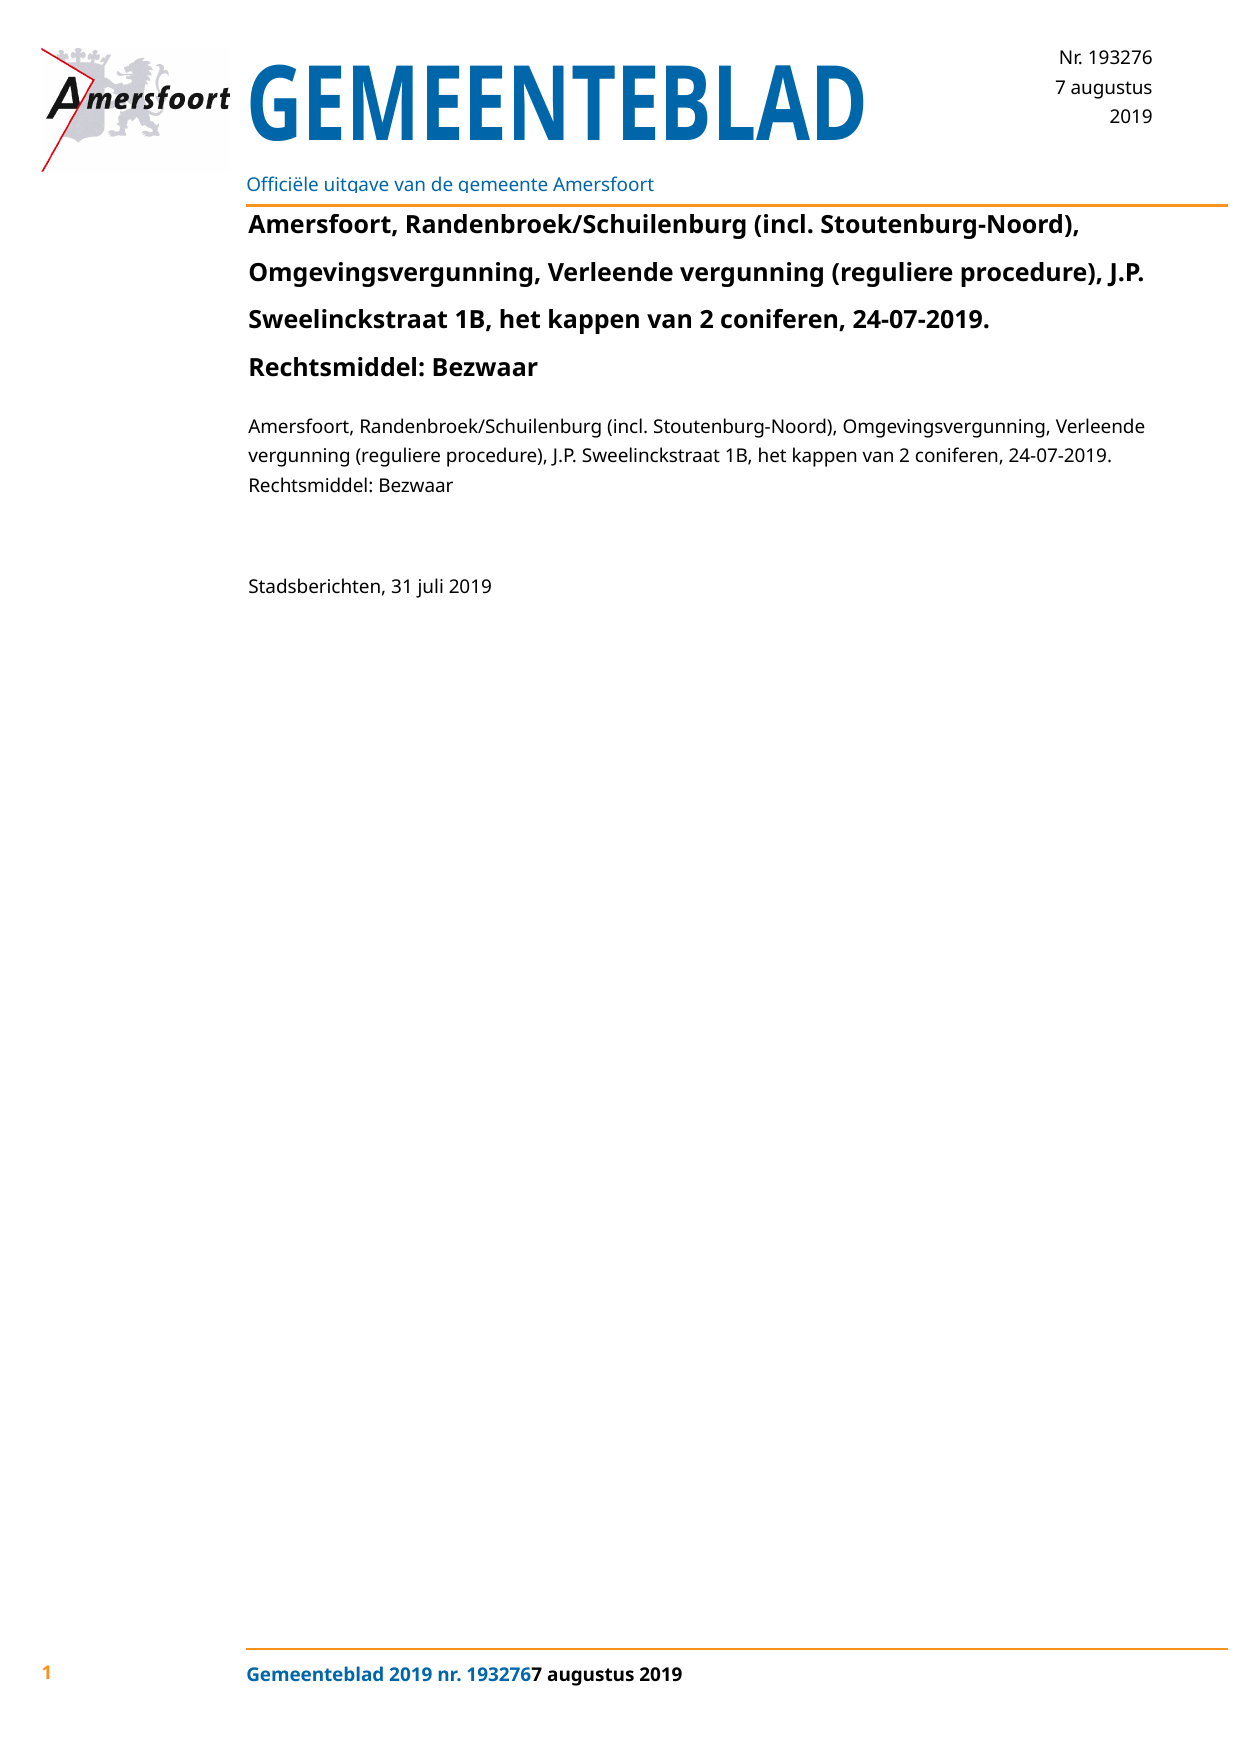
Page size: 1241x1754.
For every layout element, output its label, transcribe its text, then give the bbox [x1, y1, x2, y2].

text Amersfoort, Randenbroek/Schuilenburg (incl. Stoutenburg-Noord), Omgevingsvergunning, Verleende vergunning (reguliere procedure), J.P. Sweelinckstraat 1B, het kappen van 2 coniferen, 24-07-2019. Rechtsmiddel: Bezwaar [248, 413, 1152, 498]
picture [41, 47, 231, 172]
text Stadsberichten, 31 juli 2019 [248, 573, 1152, 599]
text Amersfoort, Randenbroek/Schuilenburg (incl. Stoutenburg-Noord), Omgevingsvergunning, Verleende vergunning (reguliere procedure), J.P. Sweelinckstraat 1B, het kappen van 2 coniferen, 24-07-2019. Rechtsmiddel: Bezwaar [248, 207, 1152, 384]
